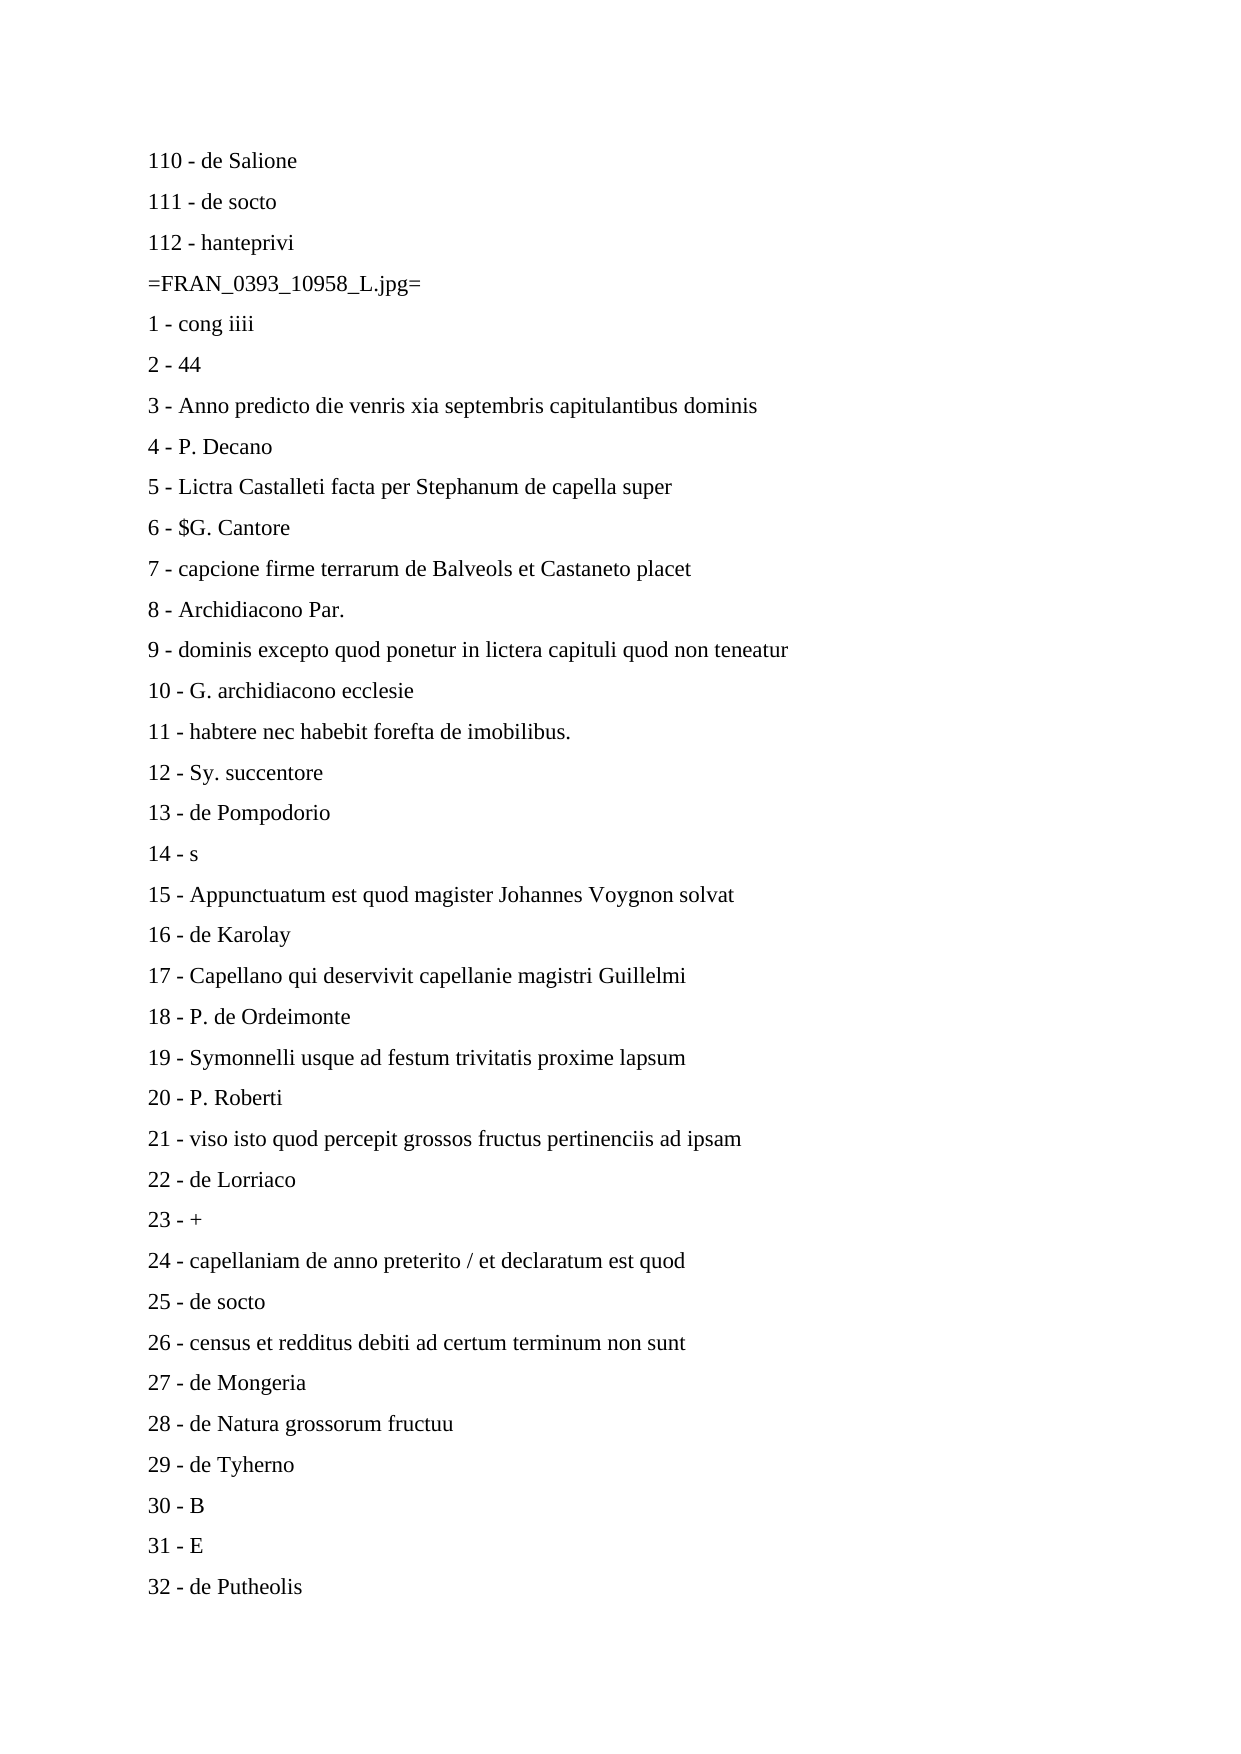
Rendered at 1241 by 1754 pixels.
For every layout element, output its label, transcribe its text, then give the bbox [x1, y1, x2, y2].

text 30 - B [148, 1492, 1093, 1518]
text 26 - census et redditus debiti ad certum terminum non sunt [148, 1329, 1093, 1355]
text 28 - de Natura grossorum fructuu [148, 1410, 1093, 1437]
text 17 - Capellano qui deservivit capellanie magistri Guillelmi [148, 962, 1093, 988]
text =FRAN_0393_10958_L.jpg= [148, 270, 1093, 296]
text 32 - de Putheolis [148, 1573, 1093, 1599]
text 12 - Sy. succentore [148, 758, 1093, 785]
text 14 - s [148, 840, 1093, 866]
text 112 - hanteprivi [148, 229, 1093, 255]
text 25 - de socto [148, 1288, 1093, 1314]
text 4 - P. Decano [148, 433, 1093, 459]
text 23 - + [148, 1207, 1093, 1233]
text 3 - Anno predicto die venris xia septembris capitulantibus dominis [148, 392, 1093, 418]
text 2 - 44 [148, 351, 1093, 378]
text 5 - Lictra Castalleti facta per Stephanum de capella super [148, 473, 1093, 500]
text 16 - de Karolay [148, 921, 1093, 948]
text 22 - de Lorriaco [148, 1166, 1093, 1192]
text 24 - capellaniam de anno preterito / et declaratum est quod [148, 1247, 1093, 1274]
text 1 - cong iiii [148, 311, 1093, 337]
text 20 - P. Roberti [148, 1084, 1093, 1111]
text 8 - Archidiacono Par. [148, 596, 1093, 622]
text 7 - capcione firme terrarum de Balveols et Castaneto placet [148, 555, 1093, 581]
text 18 - P. de Ordeimonte [148, 1003, 1093, 1029]
text 21 - viso isto quod percepit grossos fructus pertinenciis ad ipsam [148, 1125, 1093, 1151]
text 31 - E [148, 1532, 1093, 1559]
text 9 - dominis excepto quod ponetur in lictera capituli quod non teneatur [148, 636, 1093, 663]
text 29 - de Tyherno [148, 1451, 1093, 1477]
text 13 - de Pompodorio [148, 799, 1093, 826]
text 10 - G. archidiacono ecclesie [148, 677, 1093, 703]
text 110 - de Salione [148, 148, 1093, 174]
text 27 - de Mongeria [148, 1369, 1093, 1396]
text 6 - $G. Cantore [148, 514, 1093, 541]
text 111 - de socto [148, 188, 1093, 215]
text 19 - Symonnelli usque ad festum trivitatis proxime lapsum [148, 1044, 1093, 1070]
text 15 - Appunctuatum est quod magister Johannes Voygnon solvat [148, 881, 1093, 907]
text 11 - habtere nec habebit forefta de imobilibus. [148, 718, 1093, 744]
